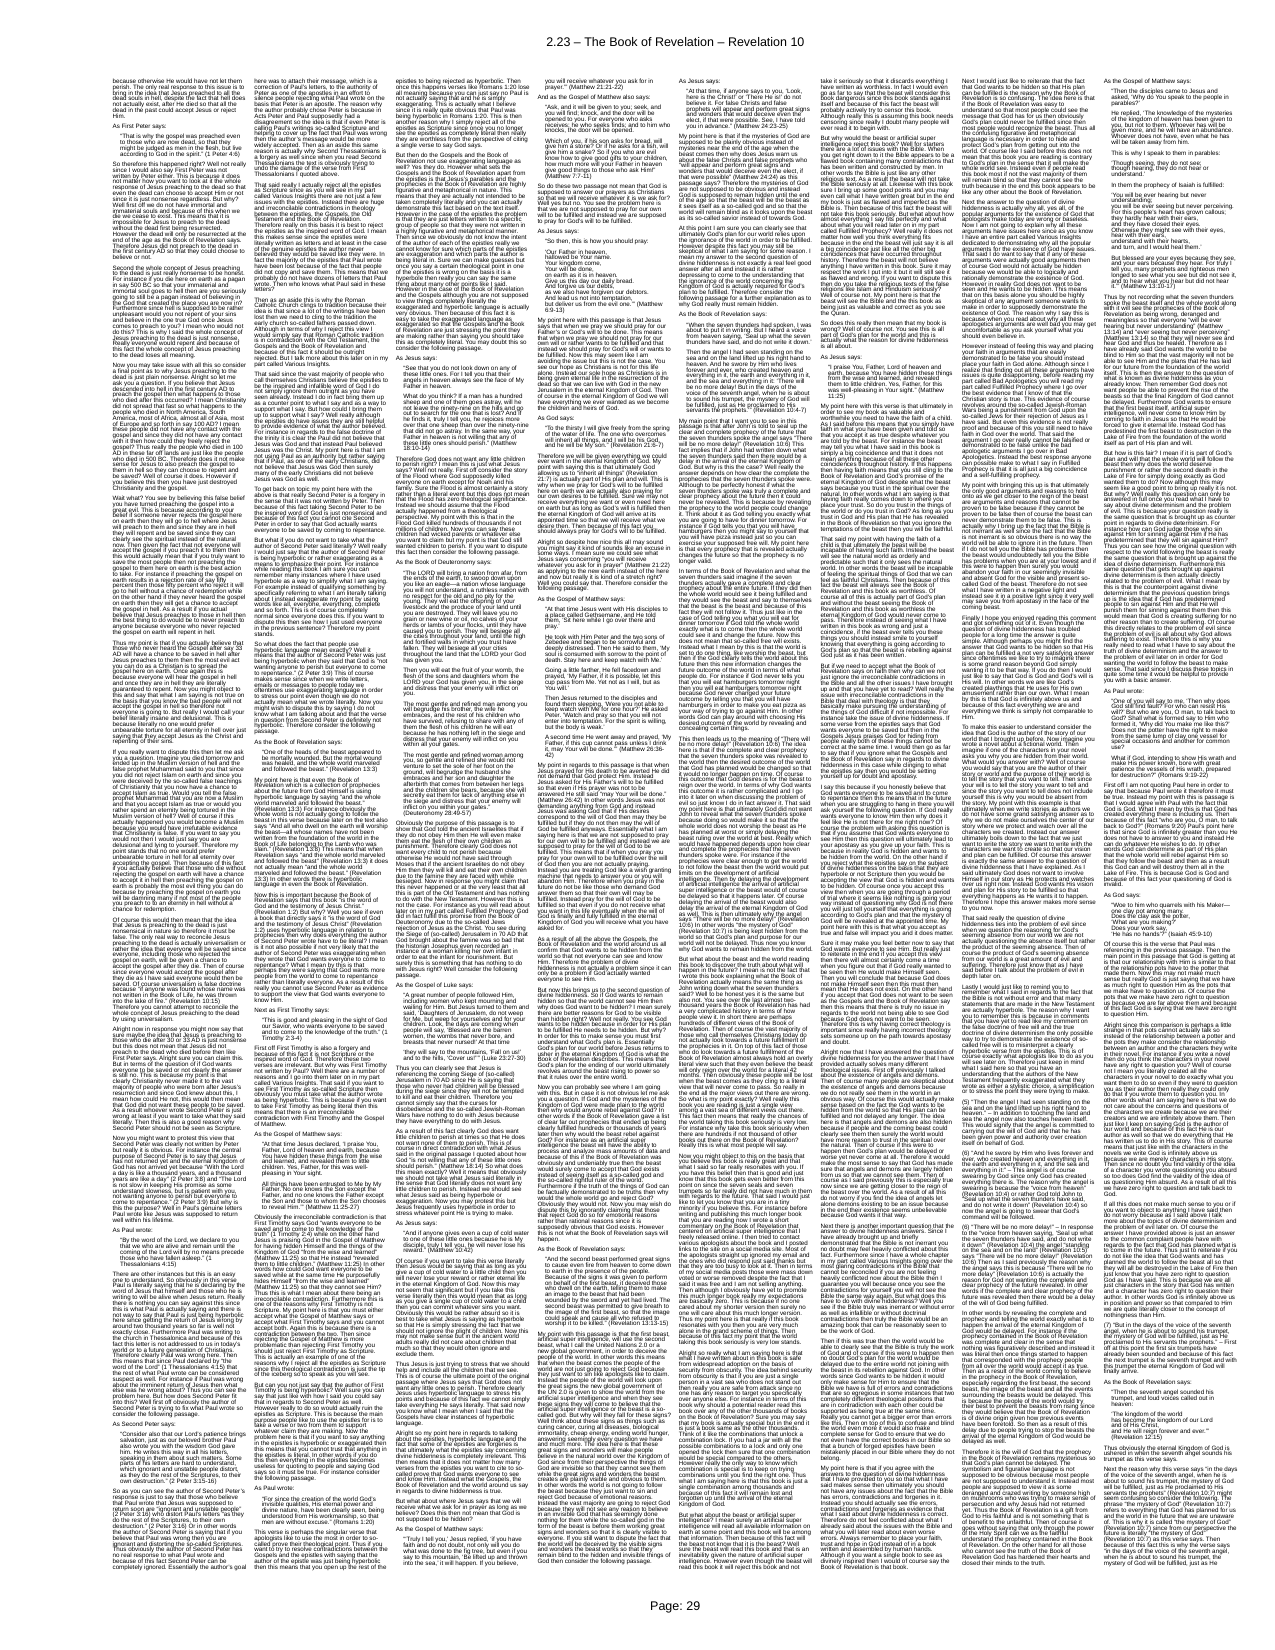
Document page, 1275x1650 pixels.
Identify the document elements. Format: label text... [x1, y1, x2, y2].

text As the Gospel of Matthew says: [396, 1527, 530, 1533]
text “At that time Jesus went with His disciples to a place called Gethsemane, and He told them, ‘Sit here while I go over there and pray.’ [545, 607, 671, 630]
text As the Gospel of Matthew says: [537, 597, 671, 602]
text As the Gospel of Luke says: [396, 983, 530, 989]
text And as the Gospel of Matthew also says: [537, 95, 671, 101]
text As the Gospel of Matthew says: [1103, 79, 1237, 85]
text As the Book of Revelation says: [1103, 1380, 1237, 1386]
text As Jesus says: [537, 229, 671, 235]
text ‘Our Father in heaven, hallowed be Your name. Your kingdom come, Your will be done, on earth as it is in heaven. Give us this day our daily bread. And forgive us our debts, as we also have forgiven our debtors. And lead us not into temptation, but deliver us from the evil one.’” (Matthew 6:9-13) [545, 249, 671, 314]
text Thus obviously the eternal Kingdom of God is ushered in when the seventh angel sounds his trumpet as this verse says. [1103, 1445, 1237, 1463]
text A second time He went away and prayed, ‘My Father, if this cup cannot pass unless I drink it, may Your will be done.’” (Matthew 26:36-42) [545, 735, 671, 758]
text Then you will eat the fruit of your womb, the flesh of the sons and daughters whom the LORD your God has given you, in the siege and distress that your enemy will inflict on you. [403, 668, 530, 697]
text “By the word of the Lord, we declare to you that we who are alive and remain until the coming of the Lord will by no means precede those who have fallen asleep.” (1 Thessalonians 4:15) [120, 1238, 247, 1267]
text As Jesus says: [679, 79, 813, 85]
text As First Peter says: [112, 124, 247, 130]
text As the Book of Revelation says: [537, 1247, 671, 1253]
text As Second Peter says: [112, 1422, 247, 1428]
text As Jesus says: [396, 356, 530, 362]
text ‘Though seeing, they do not see; though hearing, they do not hear or understand.’ [1111, 161, 1237, 178]
text As Paul wrote: [254, 1486, 388, 1492]
text As the Book of Deuteronomy says: [396, 560, 530, 566]
text As Paul wrote: [1103, 688, 1237, 694]
text “See that you do not look down on any of these little ones. For I tell you that their angels in heaven always see the face of My Father in heaven. [403, 366, 530, 389]
text As God says: [1103, 893, 1237, 898]
text As the Gospel of Matthew says: [254, 1132, 388, 1138]
text As the Book of Revelation says: [254, 739, 388, 745]
text ‘The kingdom of the world has become the kingdom of our Lord and of His Christ, and He will reign forever and ever.’” (Revelation 12:15) [1111, 1412, 1237, 1441]
text As the Book of Revelation says: [679, 312, 813, 318]
text As Jesus says: [820, 354, 954, 360]
text “Woe to him who quarrels with his Maker— one clay pot among many. Does the clay ask the potter, ‘What are you making?’ Does your work say, ‘He has no hands’?” (Isaiah 45:9-10) [1111, 903, 1237, 938]
text ‘You will be ever hearing but never understanding; you will be ever seeing but never perceiving. For this people’s heart has grown callous; they hardly hear with their ears, and they have closed their eyes. Otherwise they might see with their eyes, hear with their ears, understand with their hearts, and turn, and I would heal them.’ [1111, 193, 1237, 251]
text “Then the seventh angel sounded his trumpet, and loud voices called out in heaven: [1111, 1390, 1237, 1407]
text As Paul wrote: [112, 1228, 247, 1234]
text Next as First Timothy says: [254, 1008, 388, 1014]
text “Then the disciples came to Jesus and asked, ‘Why do You speak to the people in parables?’ [1111, 89, 1237, 107]
text As Jesus says: [396, 1221, 530, 1227]
text As God says: [537, 416, 671, 422]
